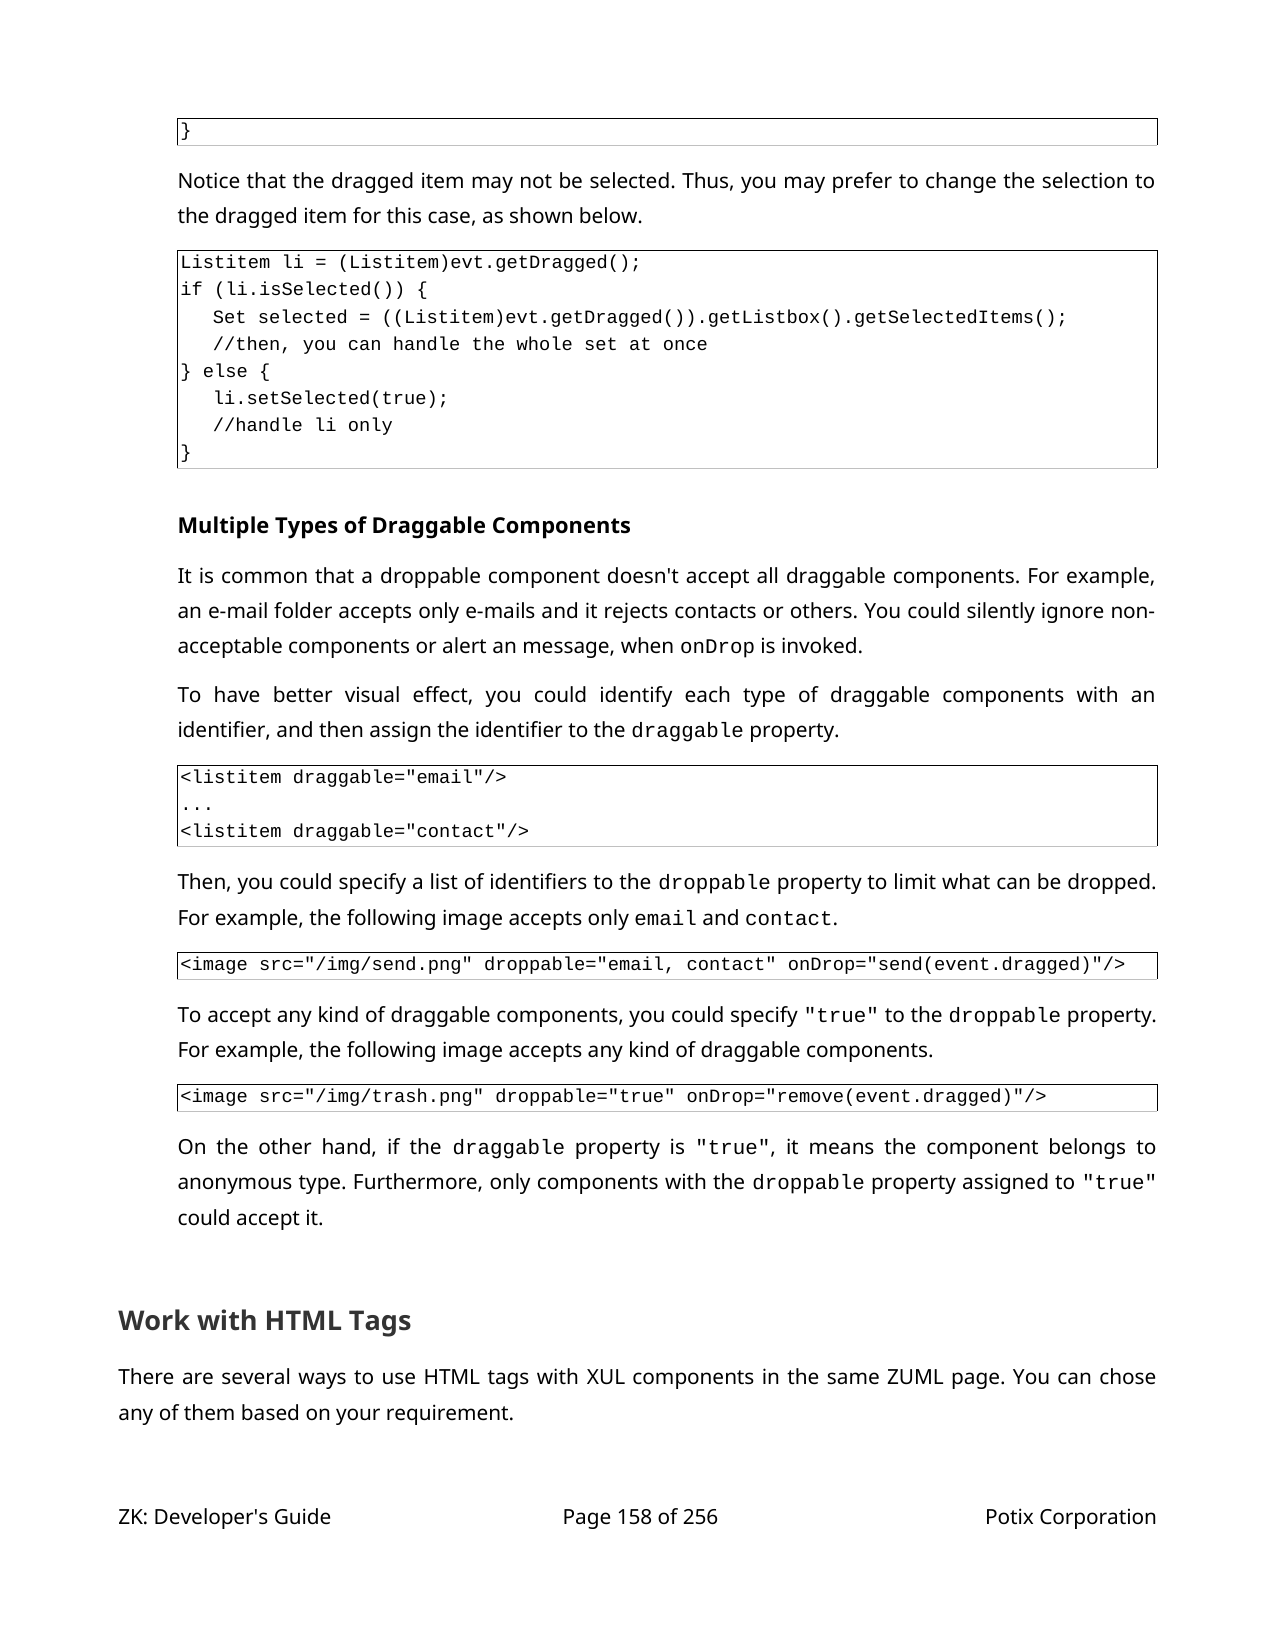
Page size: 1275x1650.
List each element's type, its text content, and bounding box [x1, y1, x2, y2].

text On the other hand, if the draggable property is "true", it means the component belongs to anonymous type. Furthermore, only components with the droppable property assigned to "true" could accept it. [177, 1132, 1157, 1231]
text Then, you could specify a list of identifiers to the droppable property to limit what can be dropped. For example, the following image accepts only email and contact. [177, 867, 1157, 931]
text <listitem draggable="contact"/> [178, 819, 1157, 846]
text <listitem draggable="email"/> [178, 766, 1157, 789]
text //handle li only [178, 413, 1157, 437]
text To have better visual effect, you could identify each type of draggable components with an identifier, and then assign the identifier to the draggable property. [177, 680, 1157, 744]
text It is common that a droppable component doesn't accept all draggable components. For example, an e-mail folder accepts only e-mails and it rejects contacts or others. You could silently ignore non-acceptable components or alert an message, when onDrop is invoked. [177, 561, 1157, 660]
text ... [178, 792, 1157, 816]
text There are several ways to use HTML tags with XUL components in the same ZUML page. You can chose any of them based on your requirement. [118, 1362, 1157, 1426]
text } [178, 119, 1157, 145]
subtitle Multiple Types of Draggable Components [177, 510, 1157, 540]
subtitle Work with HTML Tags [118, 1302, 1157, 1339]
text } else { [178, 359, 1157, 383]
text To accept any kind of draggable components, you could specify "true" to the droppable property. For example, the following image accepts any kind of draggable components. [177, 1000, 1157, 1063]
text <image src="/img/send.png" droppable="email, contact" onDrop="send(event.dragged)"/> [178, 953, 1157, 979]
text if (li.isSelected()) { [178, 277, 1157, 302]
text Notice that the dragged item may not be selected. Thus, you may prefer to change the selection to the dragged item for this case, as shown below. [177, 166, 1157, 229]
text li.setSelected(true); [178, 386, 1157, 410]
text Listitem li = (Listitem)evt.getDragged(); [178, 251, 1157, 274]
text Set selected = ((Listitem)evt.getDragged()).getListbox().getSelectedItems(); [178, 304, 1157, 329]
text } [178, 440, 1157, 468]
text //then, you can handle the whole set at once [178, 332, 1157, 356]
text <image src="/img/trash.png" droppable="true" onDrop="remove(event.dragged)"/> [178, 1085, 1157, 1111]
